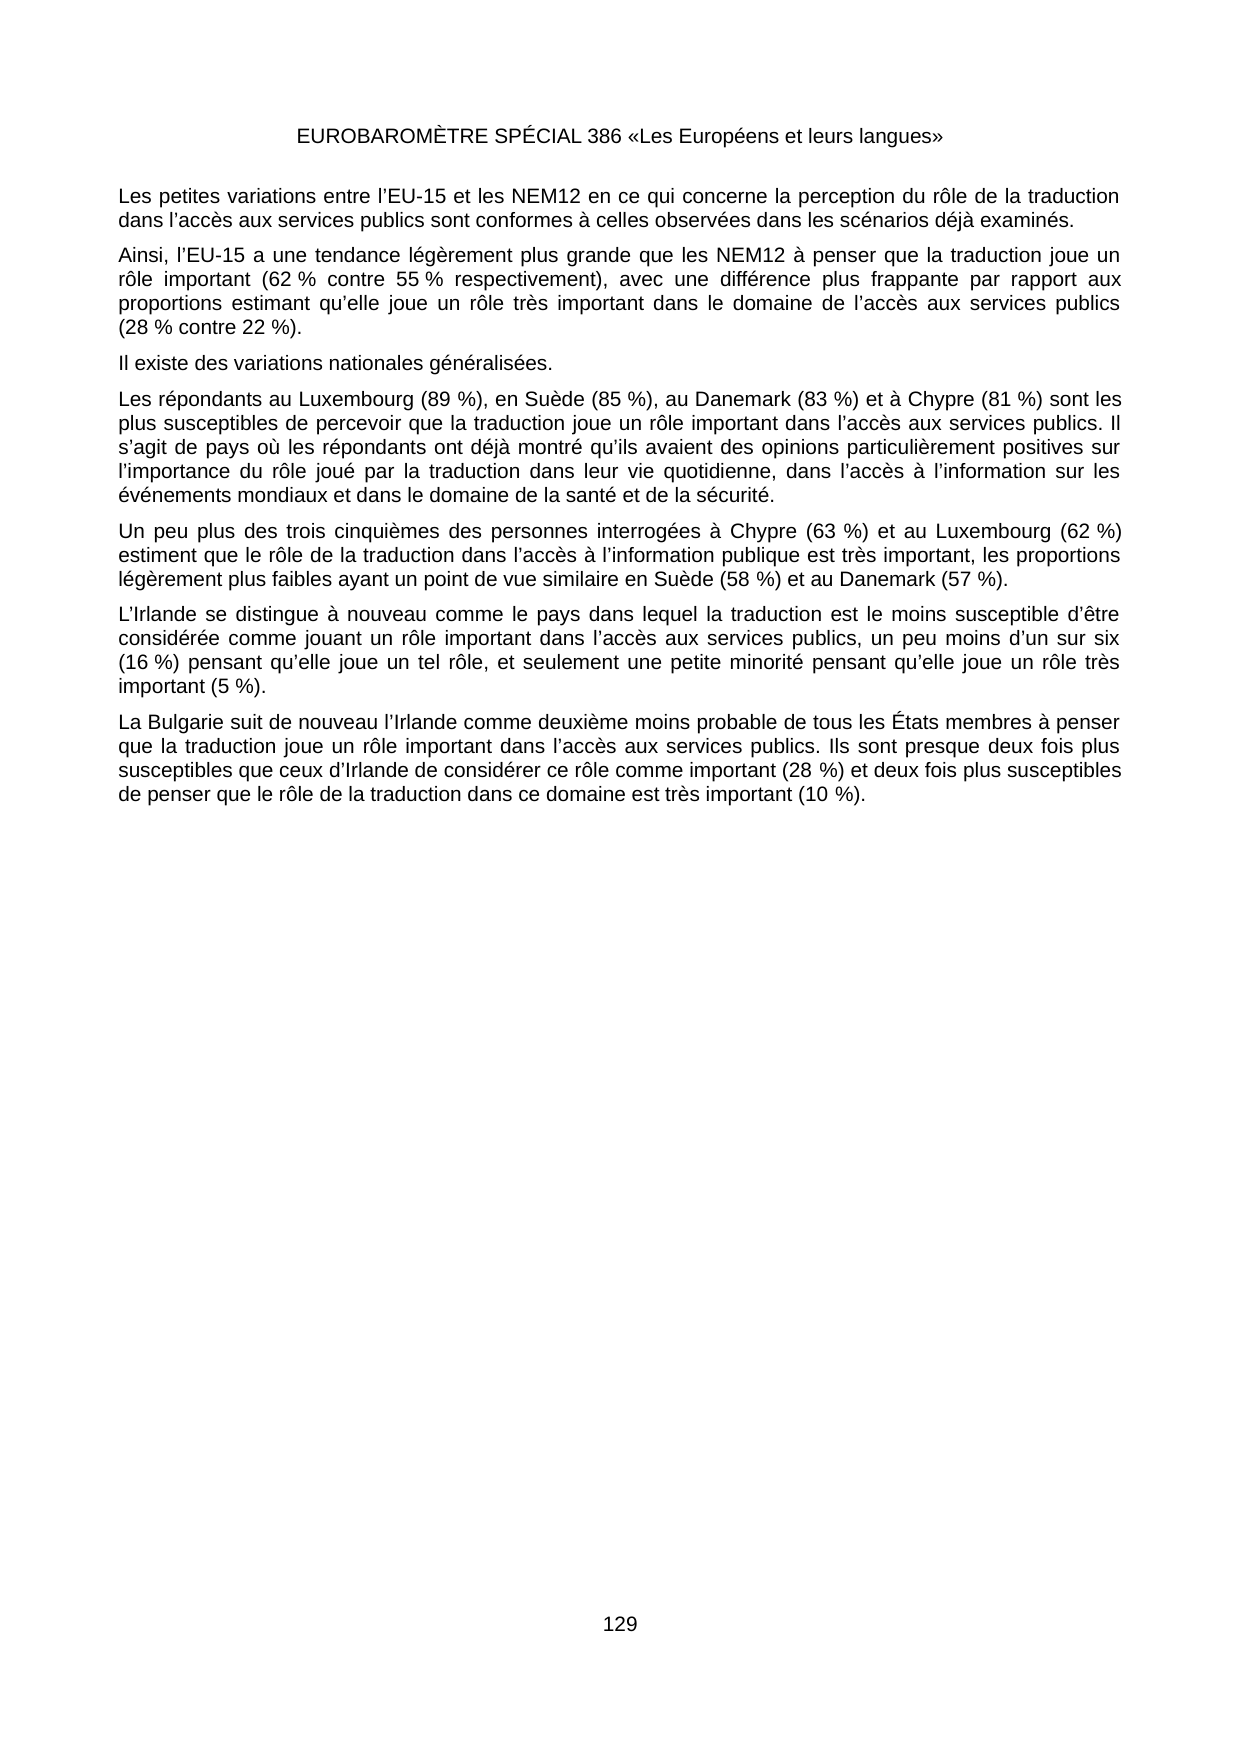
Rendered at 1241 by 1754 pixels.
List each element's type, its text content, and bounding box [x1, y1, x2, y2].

text L’Irlande se distingue à nouveau comme le pays dans lequel la traduction est le moins susceptible d’être considérée comme jouant un rôle important dans l’accès aux services publics, un peu moins d’un sur six (16 %) pensant qu’elle joue un tel rôle, et seulement une petite minorité pensant qu’elle joue un rôle très important (5 %). [118, 602, 1122, 698]
text Les répondants au Luxembourg (89 %), en Suède (85 %), au Danemark (83 %) et à Chypre (81 %) sont les plus susceptibles de percevoir que la traduction joue un rôle important dans l’accès aux services publics. Il s’agit de pays où les répondants ont déjà montré qu’ils avaient des opinions particulièrement positives sur l’importance du rôle joué par la traduction dans leur vie quotidienne, dans l’accès à l’information sur les événements mondiaux et dans le domaine de la santé et de la sécurité. [118, 387, 1122, 507]
text Un peu plus des trois cinquièmes des personnes interrogées à Chypre (63 %) et au Luxembourg (62 %) estiment que le rôle de la traduction dans l’accès à l’information publique est très important, les proportions légèrement plus faibles ayant un point de vue similaire en Suède (58 %) et au Danemark (57 %). [118, 518, 1122, 590]
text La Bulgarie suit de nouveau l’Irlande comme deuxième moins probable de tous les États membres à penser que la traduction joue un rôle important dans l’accès aux services publics. Ils sont presque deux fois plus susceptibles que ceux d’Irlande de considérer ce rôle comme important (28 %) et deux fois plus susceptibles de penser que le rôle de la traduction dans ce domaine est très important (10 %). [118, 710, 1122, 806]
text Les petites variations entre l’EU-15 et les NEM12 en ce qui concerne la perception du rôle de la traduction dans l’accès aux services publics sont conformes à celles observées dans les scénarios déjà examinés. [118, 183, 1122, 231]
text Il existe des variations nationales généralisées. [118, 351, 1122, 375]
text Ainsi, l’EU-15 a une tendance légèrement plus grande que les NEM12 à penser que la traduction joue un rôle important (62 % contre 55 % respectivement), avec une différence plus frappante par rapport aux proportions estimant qu’elle joue un rôle très important dans le domaine de l’accès aux services publics (28 % contre 22 %). [118, 243, 1122, 339]
